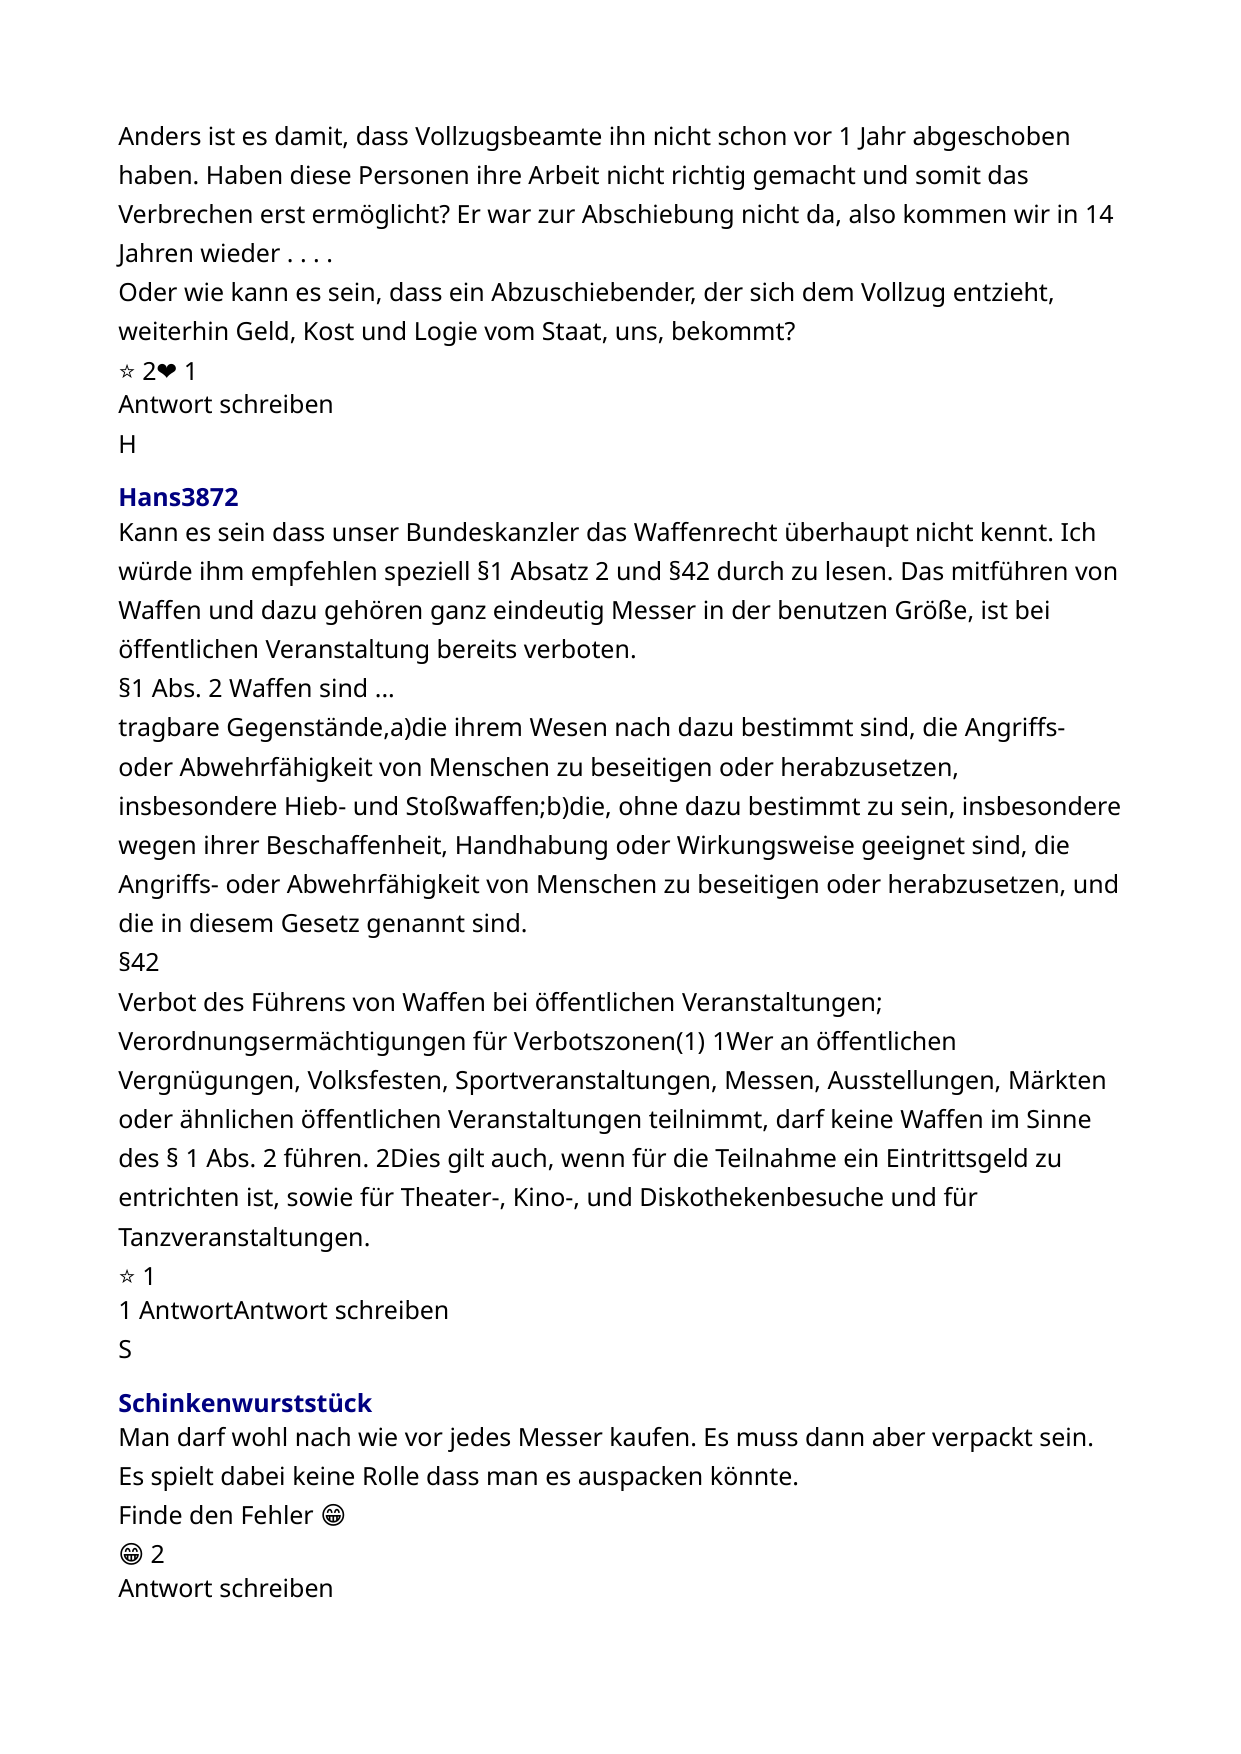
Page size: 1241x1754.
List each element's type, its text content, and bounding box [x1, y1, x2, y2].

text Oder wie kann es sein, dass ein Abzuschiebender, der sich dem Vollzug entzieht, weiterhin Geld, Kost und Logie vom Staat, uns, bekommt? [118, 275, 1122, 348]
text H [118, 426, 1122, 460]
text Finde den Fehler 😁 [118, 1498, 1122, 1532]
subtitle Hans3872 [118, 480, 1122, 514]
text Antwort schreiben [118, 1571, 1122, 1605]
text Anders ist es damit, dass Vollzugsbeamte ihn nicht schon vor 1 Jahr abgeschoben haben. Haben diese Personen ihre Arbeit nicht richtig gemacht und somit das Verbrechen erst ermöglicht? Er war zur Abschiebung nicht da, also kommen wir in 14 Jahren wieder . . . . [118, 118, 1122, 270]
text 😁 2 [118, 1537, 1122, 1571]
text §42 Verbot des Führens von Waffen bei öffentlichen Veranstaltungen; Verordnungsermächtigungen für Verbotszonen(1) 1Wer an öffentlichen Vergnügungen, Volksfesten, Sportveranstaltungen, Messen, Ausstellungen, Märkten oder ähnlichen öffentlichen Veranstaltungen teilnimmt, darf keine Waffen im Sinne des § 1 Abs. 2 führen. 2Dies gilt auch, wenn für die Teilnahme ein Eintrittsgeld zu entrichten ist, sowie für Theater-, Kino-, und Diskothekenbesuche und für Tanzveranstaltungen. [118, 945, 1122, 1253]
text 1 AntwortAntwort schreiben [118, 1292, 1122, 1326]
text Man darf wohl nach wie vor jedes Messer kaufen. Es muss dann aber verpackt sein. [118, 1419, 1122, 1453]
text S [118, 1332, 1122, 1366]
text Kann es sein dass unser Bundeskanzler das Waffenrecht überhaupt nicht kennt. Ich würde ihm empfehlen speziell §1 Absatz 2 und §42 durch zu lesen. Das mitführen von Waffen und dazu gehören ganz eindeutig Messer in der benutzen Größe, ist bei öffentlichen Veranstaltung bereits verboten. [118, 514, 1122, 666]
text Antwort schreiben [118, 387, 1122, 421]
subtitle Schinkenwurststück [118, 1385, 1122, 1419]
text §1 Abs. 2 Waffen sind ... tragbare Gegenstände,a)die ihrem Wesen nach dazu bestimmt sind, die Angriffs- oder Abwehrfähigkeit von Menschen zu beseitigen oder herabzusetzen, insbesondere Hieb- und Stoßwaffen;b)die, ohne dazu bestimmt zu sein, insbesondere wegen ihrer Beschaffenheit, Handhabung oder Wirkungsweise geeignet sind, die Angriffs- oder Abwehrfähigkeit von Menschen zu beseitigen oder herabzusetzen, und die in diesem Gesetz genannt sind. [118, 671, 1122, 940]
text ⭐️ 1 [118, 1258, 1122, 1292]
text Es spielt dabei keine Rolle dass man es auspacken könnte. [118, 1458, 1122, 1493]
text ⭐️ 2❤️ 1 [118, 353, 1122, 387]
